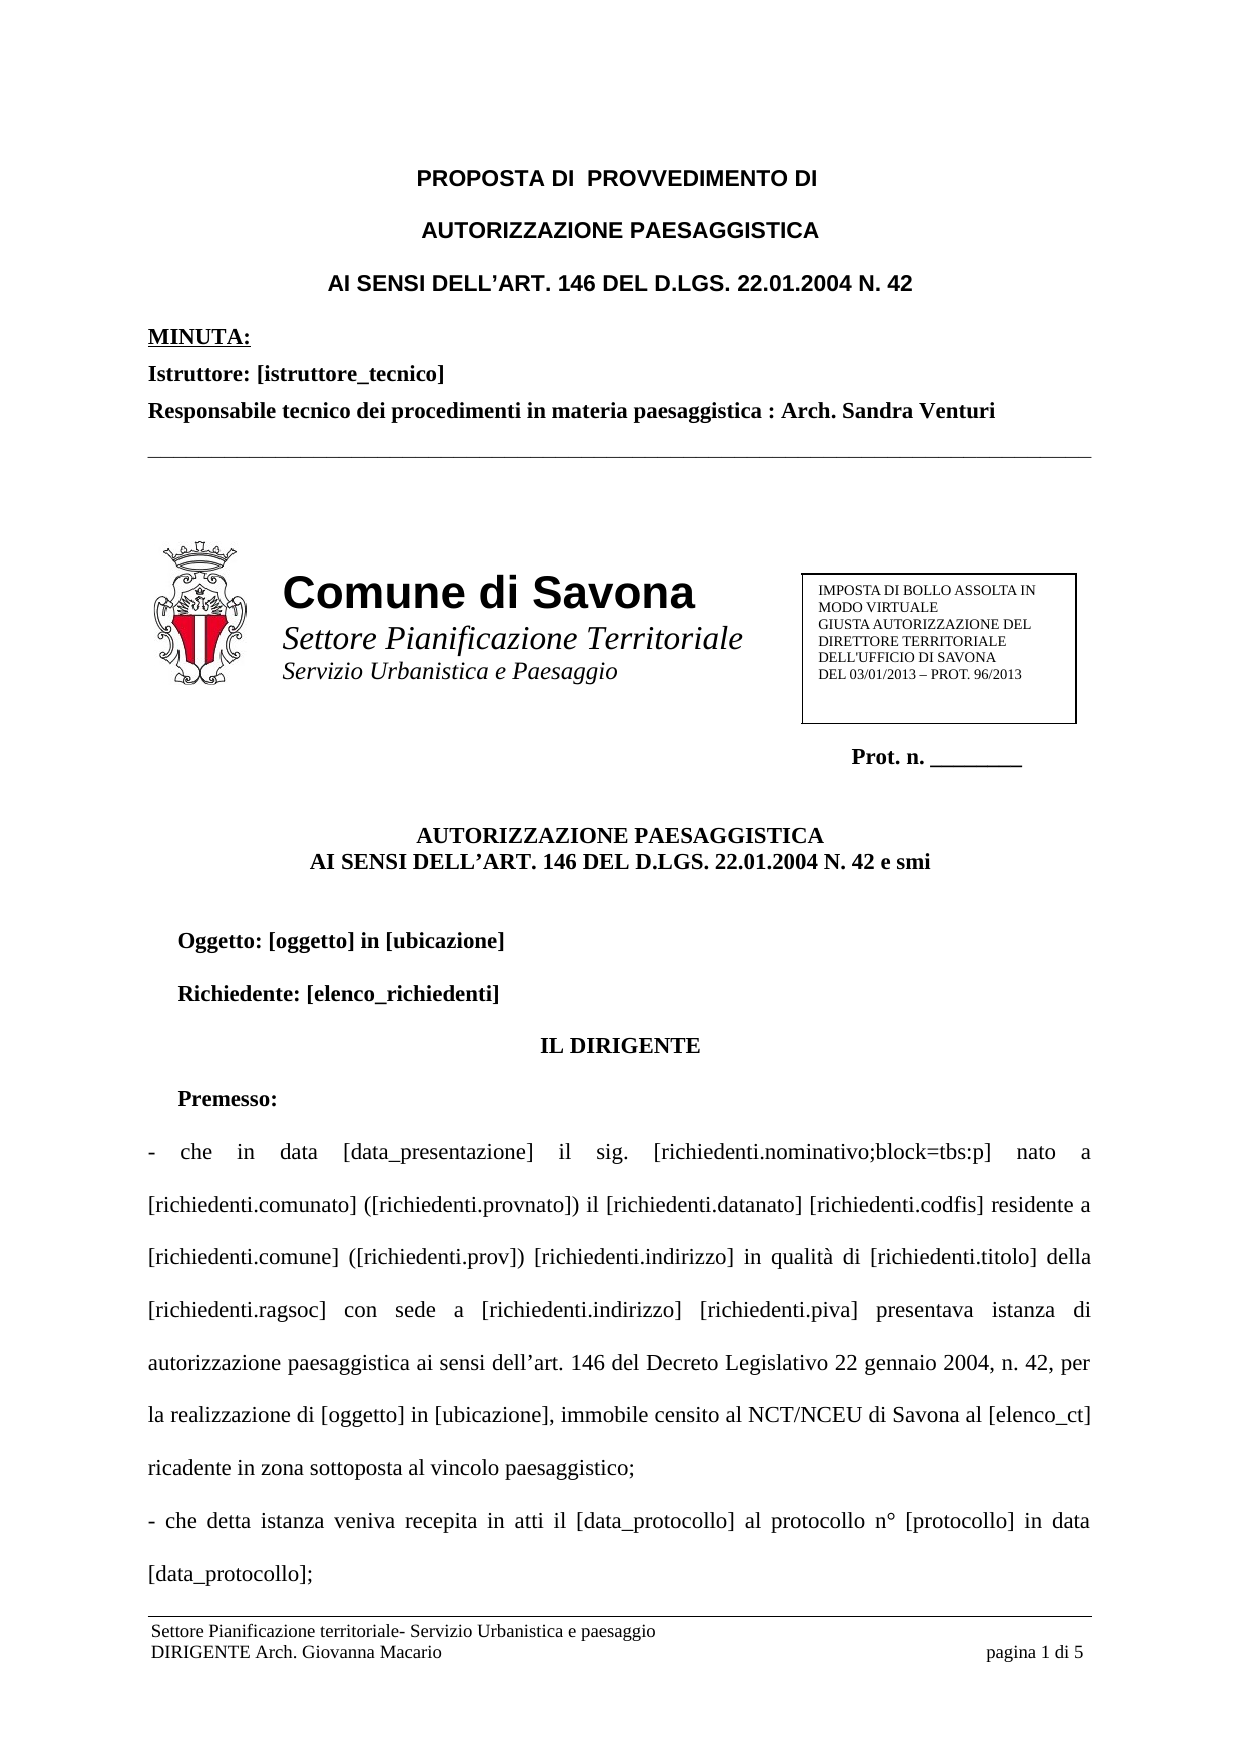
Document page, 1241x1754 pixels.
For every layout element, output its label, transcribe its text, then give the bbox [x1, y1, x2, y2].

text AI SENSI DELL’ART. 146 DEL D.LGS. 22.01.2004 N. 42 [148, 270, 1092, 296]
text __________________________________________________________________________ [148, 434, 1092, 460]
text Prot. n. ________ [177, 743, 1063, 769]
text Premesso: [177, 1085, 1063, 1112]
text Oggetto: [oggetto] in [ubicazione] [177, 927, 1092, 953]
text IMPOSTA DI BOLLO ASSOLTA IN MODO VIRTUALE [818, 582, 1061, 616]
text IL DIRIGENTE [177, 1033, 1063, 1059]
text AUTORIZZAZIONE PAESAGGISTICA [148, 822, 1092, 848]
text AI SENSI DELL’ART. 146 DEL D.LGS. 22.01.2004 N. 42 e smi [148, 848, 1092, 874]
text Settore Pianificazione Territoriale [247, 618, 801, 656]
text PROPOSTA DI PROVVEDIMENTO DI [148, 164, 1092, 191]
text Responsabile tecnico dei procedimenti in materia paesaggistica : Arch. Sandra Venturi [148, 397, 1092, 423]
text AUTORIZZAZIONE PAESAGGISTICA [148, 217, 1092, 244]
text - che detta istanza veniva recepita in atti il [data_protocollo] al protocollo n° [protocollo] in data [data_protocollo]; [148, 1507, 1092, 1586]
text MINUTA: [148, 323, 1092, 349]
text GIUSTA AUTORIZZAZIONE DEL DIRETTORE TERRITORIALE DELL'UFFICIO DI SAVONA [818, 616, 1061, 666]
text Servizio Urbanistica e Paesaggio [247, 656, 801, 685]
text Istruttore: [istruttore_tecnico] [148, 360, 1092, 386]
picture [153, 541, 247, 685]
text DEL 03/01/2013 – PROT. 96/2013 [818, 666, 1061, 683]
text Richiedente: [elenco_richiedenti] [177, 980, 1063, 1006]
text Comune di Savona [247, 565, 1092, 618]
text - che in data [data_presentazione] il sig. [richiedenti.nominativo;block=tbs:p] nato a [richiedenti.comunato] ([richiedenti.provnato]) il [richiedenti.datanato] [richiedenti.codfis] residente a [richiedenti.comune] ([richiedenti.prov]) [richiedenti.indirizzo] in qualità di [richiedenti.titolo] della [richiedenti.ragsoc] con sede a [richiedenti.indirizzo] [richiedenti.piva] presentava istanza di autorizzazione paesaggistica ai sensi dell’art. 146 del Decreto Legislativo 22 gennaio 2004, n. 42, per la realizzazione di [oggetto] in [ubicazione], immobile censito al NCT/NCEU di Savona al [elenco_ct] ricadente in zona sottoposta al vincolo paesaggistico; [148, 1138, 1092, 1481]
